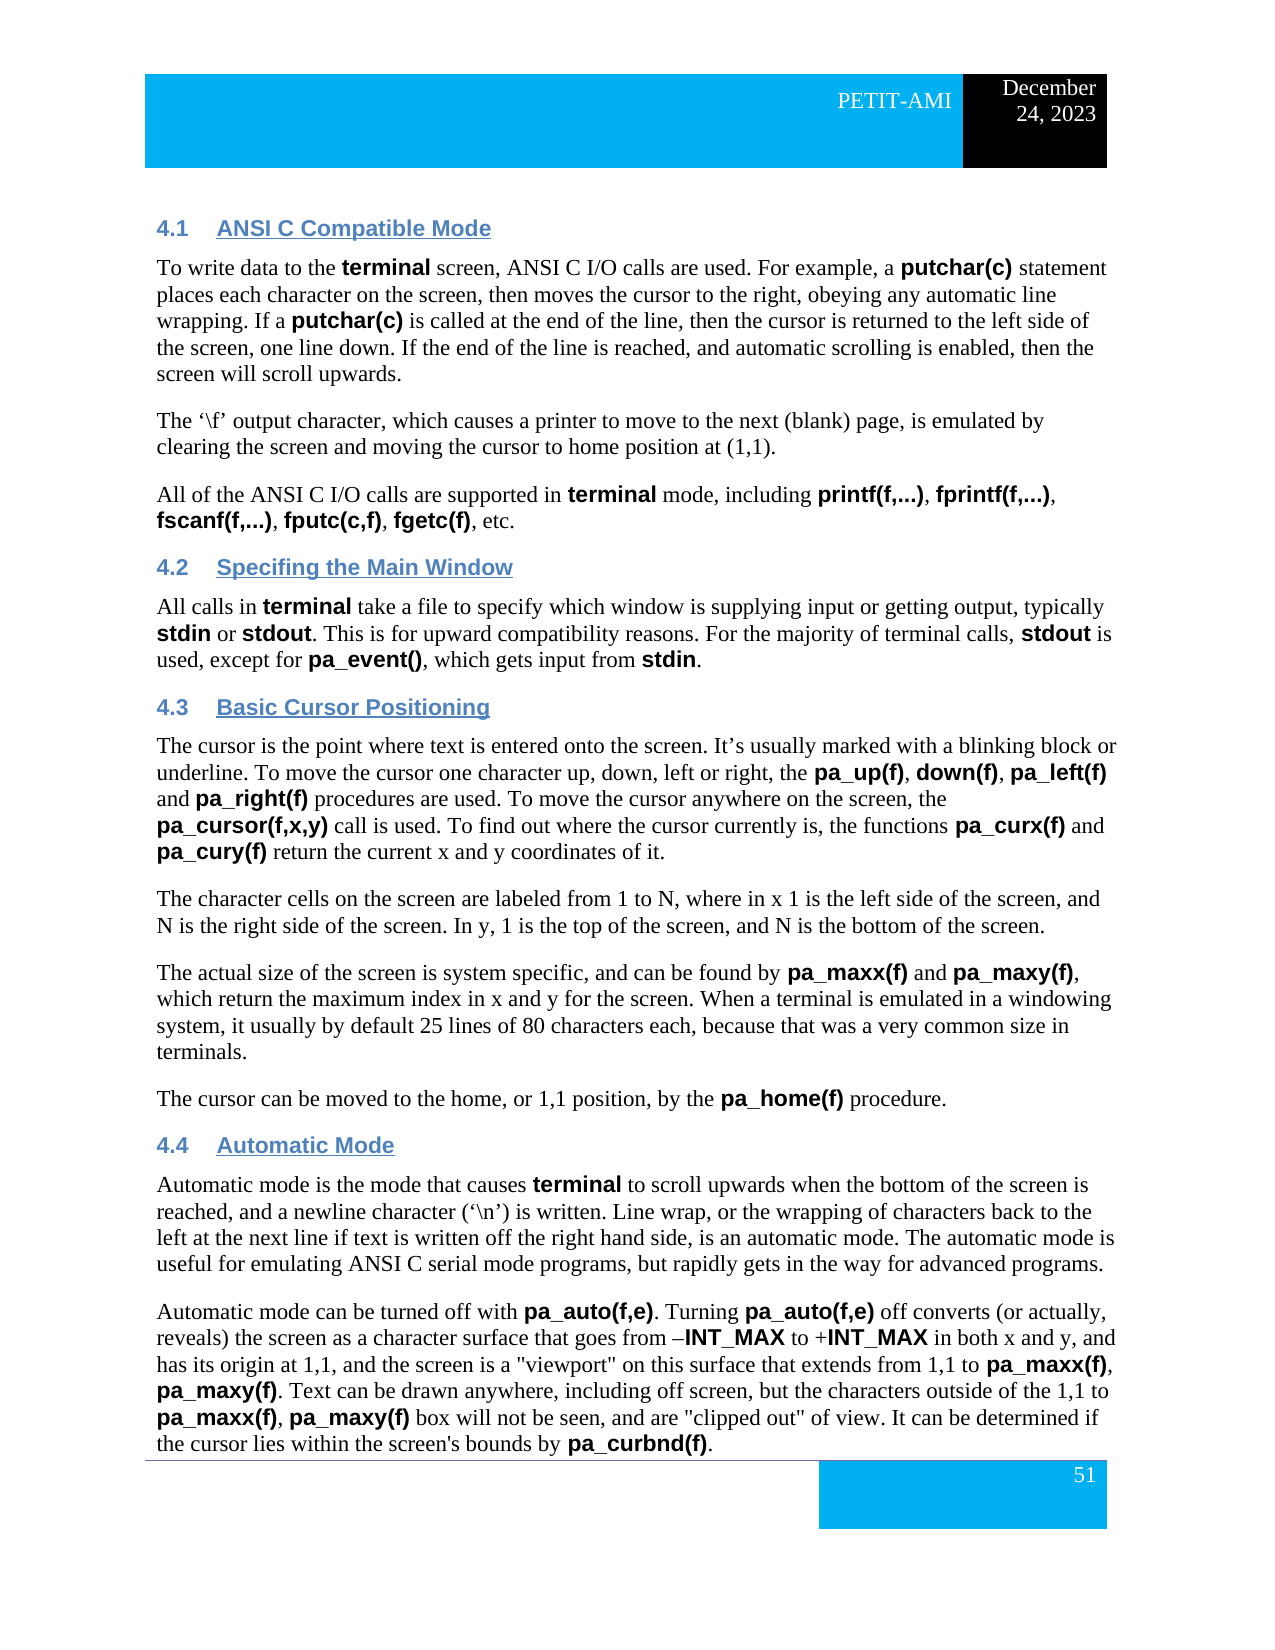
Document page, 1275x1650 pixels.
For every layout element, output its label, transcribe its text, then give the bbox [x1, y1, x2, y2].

subtitle Basic Cursor Positioning [156, 693, 1118, 720]
subtitle Specifing the Main Window [156, 554, 1118, 581]
text Automatic mode is the mode that causes terminal to scroll upwards when the bottom of the screen is reached, and a newline character (‘\n’) is written. Line wrap, or the wrapping of characters back to the left at the next line if text is written off the right hand side, is an automatic mode. The automatic mode is useful for emulating ANSI C serial mode programs, but rapidly gets in the way for advanced programs. [156, 1171, 1118, 1277]
text To write data to the terminal screen, ANSI C I/O calls are used. For example, a putchar(c) statement places each character on the screen, then moves the cursor to the right, obeying any automatic line wrapping. If a putchar(c) is called at the end of the line, then the cursor is returned to the left side of the screen, one line down. If the end of the line is reached, and automatic scrolling is enabled, then the screen will scroll upwards. [156, 254, 1118, 386]
text All calls in terminal take a file to specify which window is supplying input or getting output, typically stdin or stdout. This is for upward compatibility reasons. For the majority of terminal calls, stdout is used, except for pa_event(), which gets input from stdin. [156, 593, 1118, 673]
text The cursor is the point where text is entered onto the screen. It’s usually marked with a blinking block or underline. To move the cursor one character up, down, left or right, the pa_up(f), down(f), pa_left(f) and pa_right(f) procedures are used. To move the cursor anywhere on the screen, the pa_cursor(f,x,y) call is used. To find out where the cursor currently is, the functions pa_curx(f) and pa_cury(f) return the current x and y coordinates of it. [156, 732, 1118, 864]
subtitle Automatic Mode [156, 1132, 1118, 1159]
text The actual size of the screen is system specific, and can be found by pa_maxx(f) and pa_maxy(f), which return the maximum index in x and y for the screen. When a terminal is emulated in a windowing system, it usually by default 25 lines of 80 characters each, because that was a very common size in terminals. [156, 959, 1118, 1064]
text The cursor can be moved to the home, or 1,1 position, by the pa_home(f) procedure. [156, 1085, 1118, 1112]
text Automatic mode can be turned off with pa_auto(f,e). Turning pa_auto(f,e) off converts (or actually, reveals) the screen as a character surface that goes from –INT_MAX to +INT_MAX in both x and y, and has its origin at 1,1, and the screen is a "viewport" on this surface that extends from 1,1 to pa_maxx(f), pa_maxy(f). Text can be drawn anywhere, including off screen, but the characters outside of the 1,1 to pa_maxx(f), pa_maxy(f) box will not be seen, and are "clipped out" of view. It can be determined if the cursor lies within the screen's bounds by pa_curbnd(f). [156, 1298, 1118, 1456]
text The ‘\f’ output character, which causes a printer to move to the next (blank) page, is emulated by clearing the screen and moving the cursor to home position at (1,1). [156, 407, 1118, 460]
text All of the ANSI C I/O calls are supported in terminal mode, including printf(f,...), fprintf(f,...), fscanf(f,...), fputc(c,f), fgetc(f), etc. [156, 481, 1118, 533]
subtitle ANSI C Compatible Mode [156, 215, 1118, 242]
text The character cells on the screen are labeled from 1 to N, where in x 1 is the left side of the screen, and N is the right side of the screen. In y, 1 is the top of the screen, and N is the bottom of the screen. [156, 885, 1118, 938]
